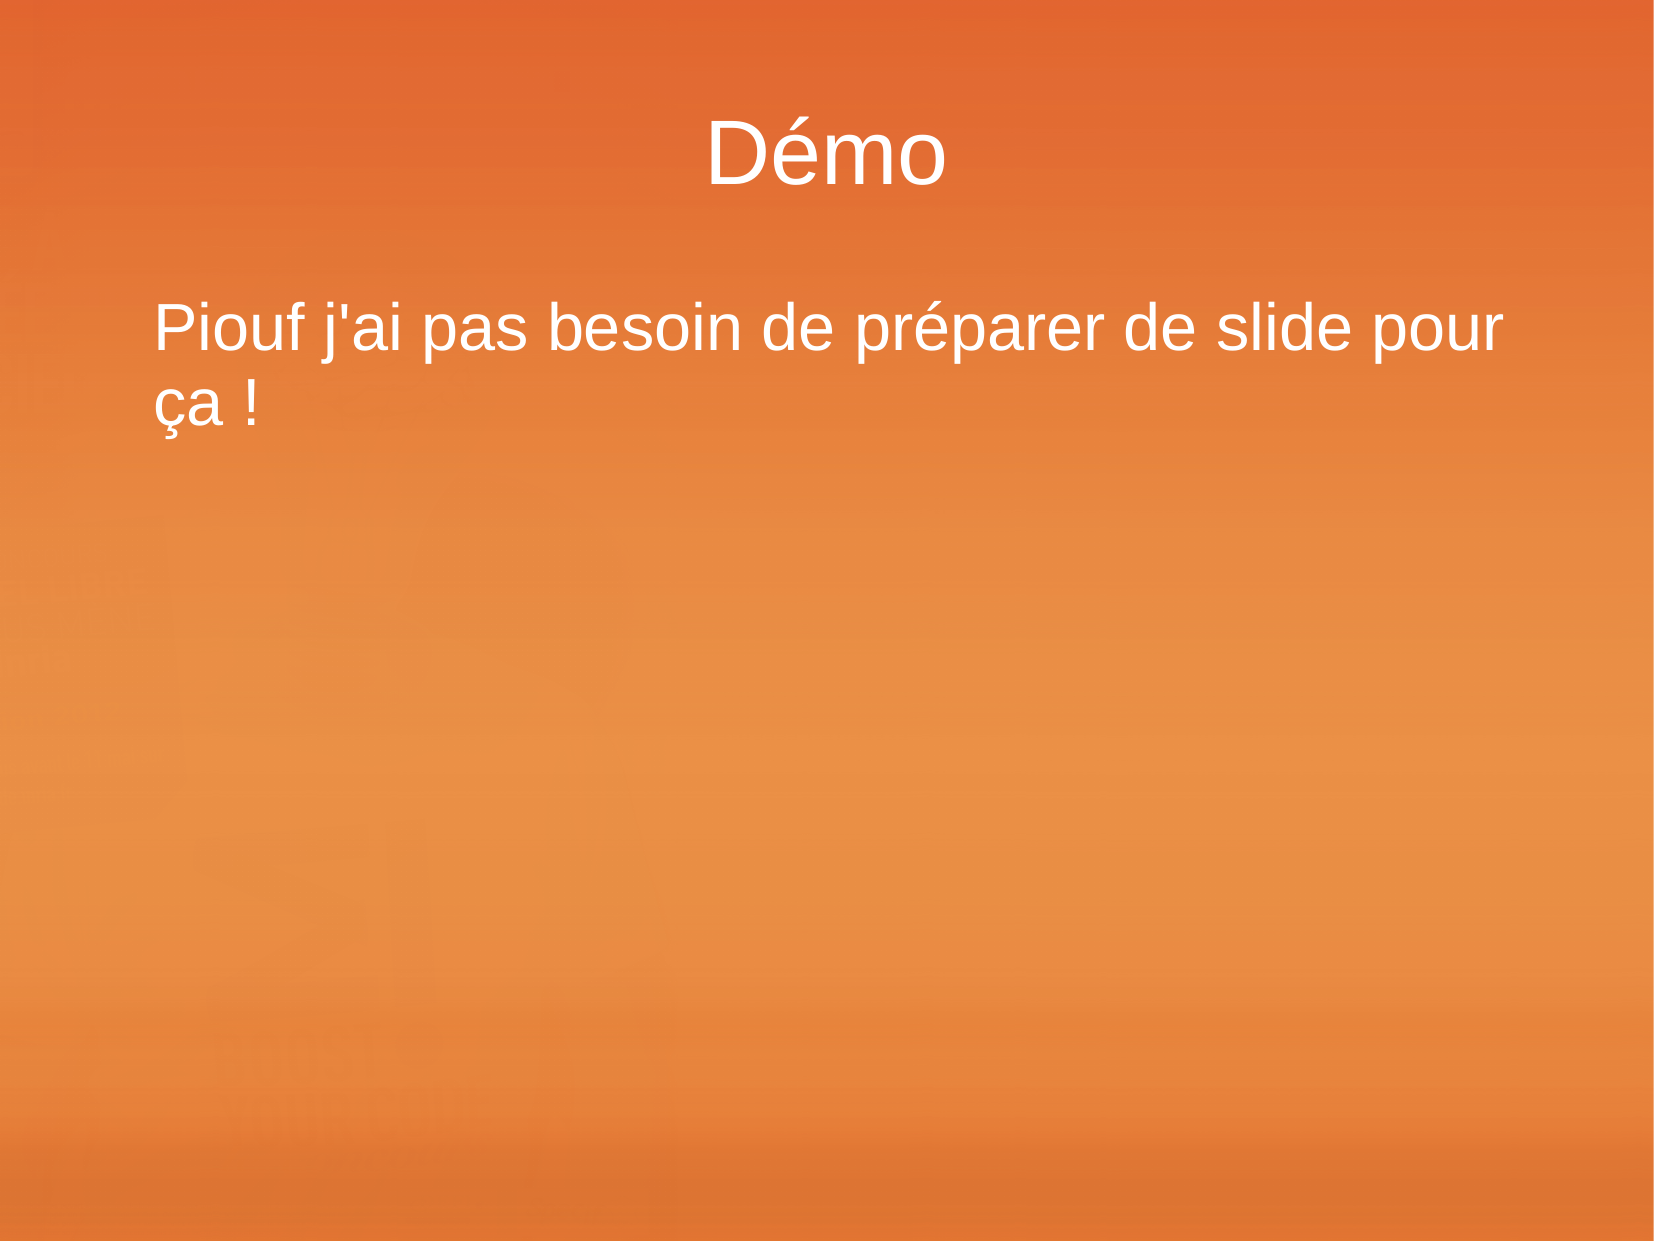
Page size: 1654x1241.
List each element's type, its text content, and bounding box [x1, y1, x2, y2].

title Démo [82, 49, 1571, 257]
picture [0, 0, 1654, 1241]
list Piouf j'ai pas besoin de préparer de slide pour ça ! [82, 290, 1538, 1186]
